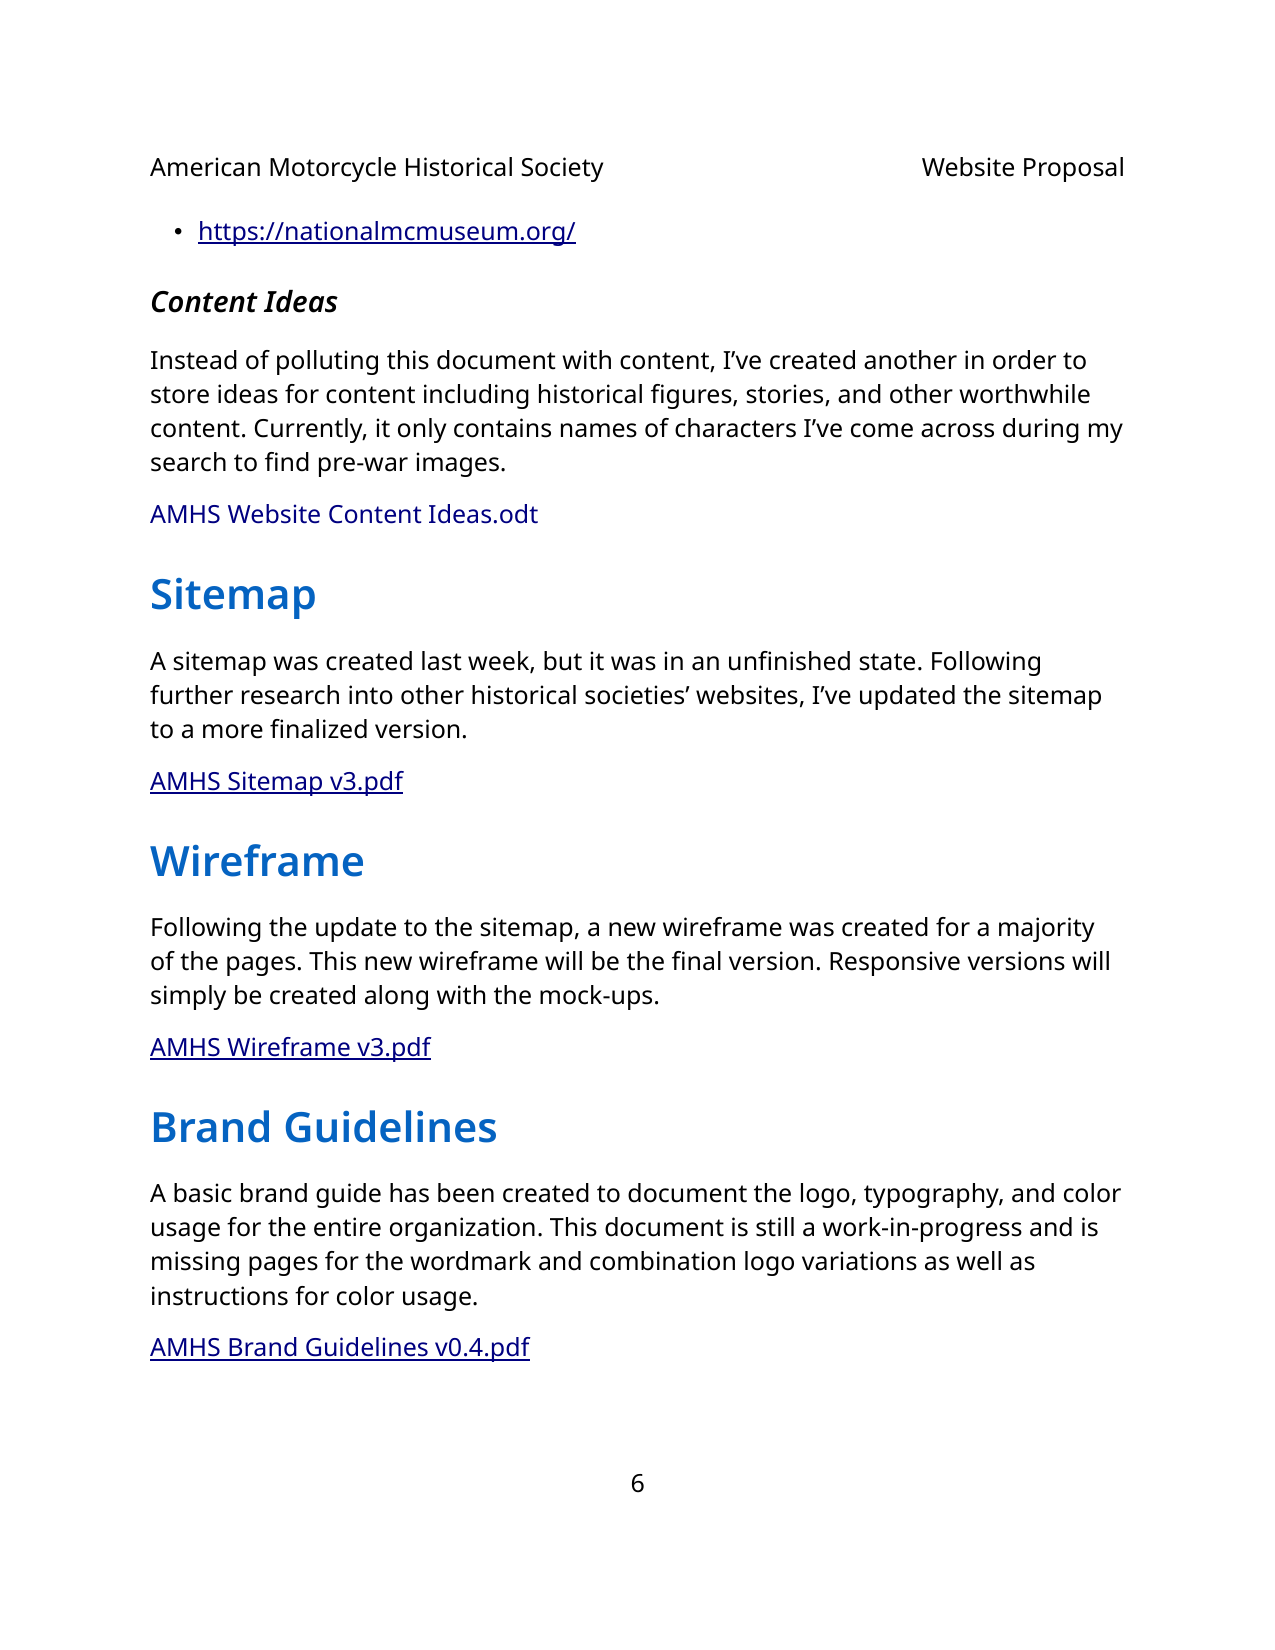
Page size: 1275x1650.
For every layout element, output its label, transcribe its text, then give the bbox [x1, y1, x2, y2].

text Instead of polluting this document with content, I’ve created another in order to store ideas for content including historical figures, stories, and other worthwhile content. Currently, it only contains names of characters I’ve come across during my search to find pre-war images. [150, 343, 1125, 479]
subtitle Wireframe [150, 831, 1125, 888]
subtitle Content Ideas [150, 282, 1125, 321]
subtitle Sitemap [150, 565, 1125, 622]
text AMHS Wireframe v3.pdf [150, 1030, 1125, 1064]
text A sitemap was created last week, but it was in an unfinished state. Following further research into other historical societies’ websites, I’ve updated the sitemap to a more finalized version. [150, 643, 1125, 745]
text AMHS Website Content Ideas.odt [150, 497, 1125, 531]
text Following the update to the sitemap, a new wireframe was created for a majority of the pages. This new wireframe will be the final version. Responsive versions will simply be created along with the mock-ups. [150, 909, 1125, 1012]
list https://nationalmcmuseum.org/ [174, 213, 1125, 248]
text AMHS Sitemap v3.pdf [150, 763, 1125, 797]
text AMHS Brand Guidelines v0.4.pdf [150, 1330, 1125, 1364]
text A basic brand guide has been created to document the logo, typography, and color usage for the entire organization. This document is still a work-in-progress and is missing pages for the wordmark and combination logo variations as well as instructions for color usage. [150, 1176, 1125, 1312]
subtitle Brand Guidelines [150, 1098, 1125, 1154]
